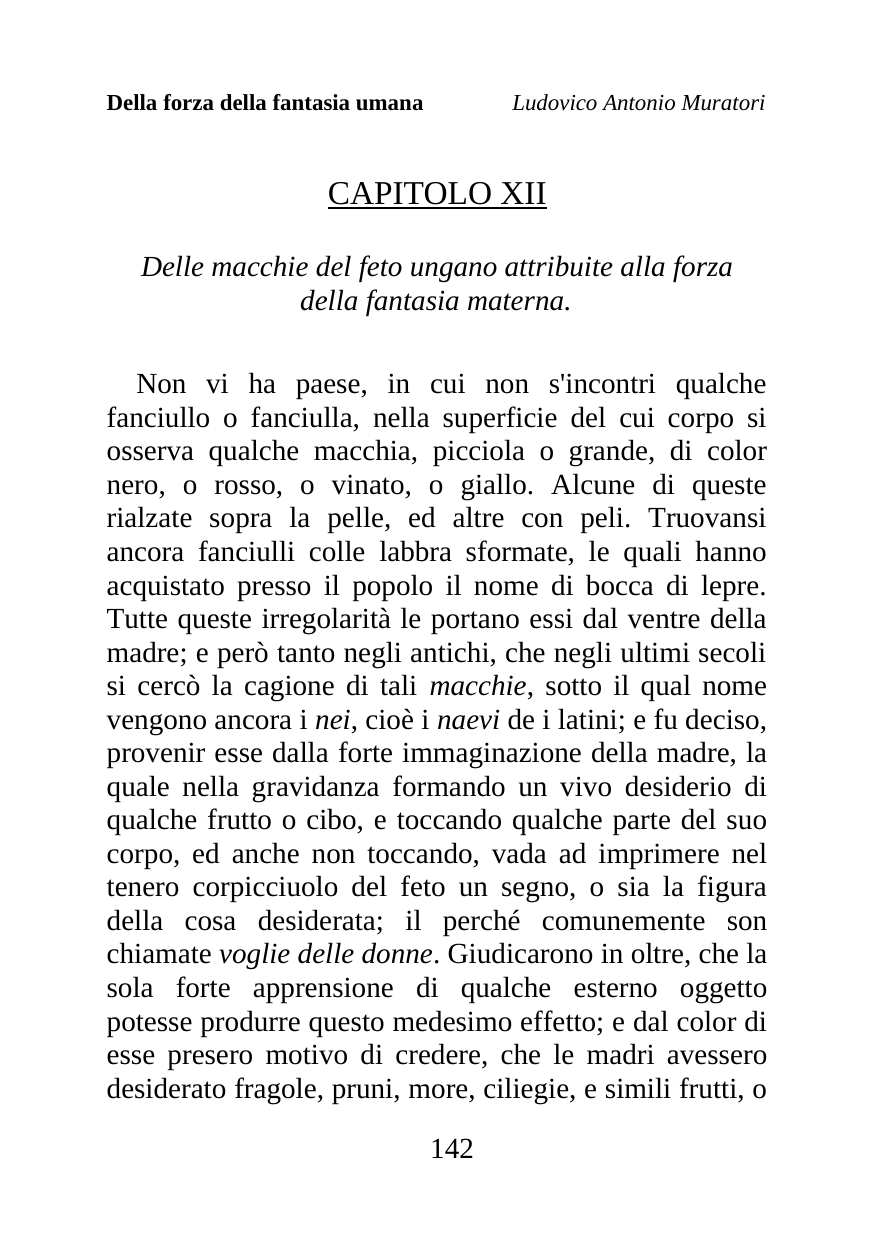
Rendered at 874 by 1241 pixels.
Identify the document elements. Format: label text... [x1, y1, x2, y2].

subtitle CAPITOLO XII [106, 173, 768, 212]
text Non vi ha paese, in cui non s'incontri qualche fanciullo o fanciulla, nella superficie del cui corpo si osserva qualche macchia, picciola o grande, di color nero, o rosso, o vinato, o giallo. Alcune di queste rialzate sopra la pelle, ed altre con peli. Truovansi ancora fanciulli colle labbra sformate, le quali hanno acquistato presso il popolo il nome di bocca di lepre. Tutte queste irregolarità le portano essi dal ventre della madre; e però tanto negli antichi, che negli ultimi secoli si cercò la cagione di tali macchie, sotto il qual nome vengono ancora i nei, cioè i naevi de i latini; e fu deciso, provenir esse dalla forte immaginazione della madre, la quale nella gravidanza formando un vivo desiderio di qualche frutto o cibo, e toccando qualche parte del suo corpo, ed anche non toccando, vada ad imprimere nel tenero corpicciuolo del feto un segno, o sia la figura della cosa desiderata; il perché comunemente son chiamate voglie delle donne. Giudicarono in oltre, che la sola forte apprensione di qualche esterno oggetto potesse produrre questo medesimo effetto; e dal color di esse presero motivo di credere, che le madri avessero desiderato fragole, pruni, more, ciliegie, e simili frutti, o [106, 366, 768, 1104]
subtitle Delle macchie del feto ungano attribuite alla forza della fantasia materna. [106, 249, 768, 316]
